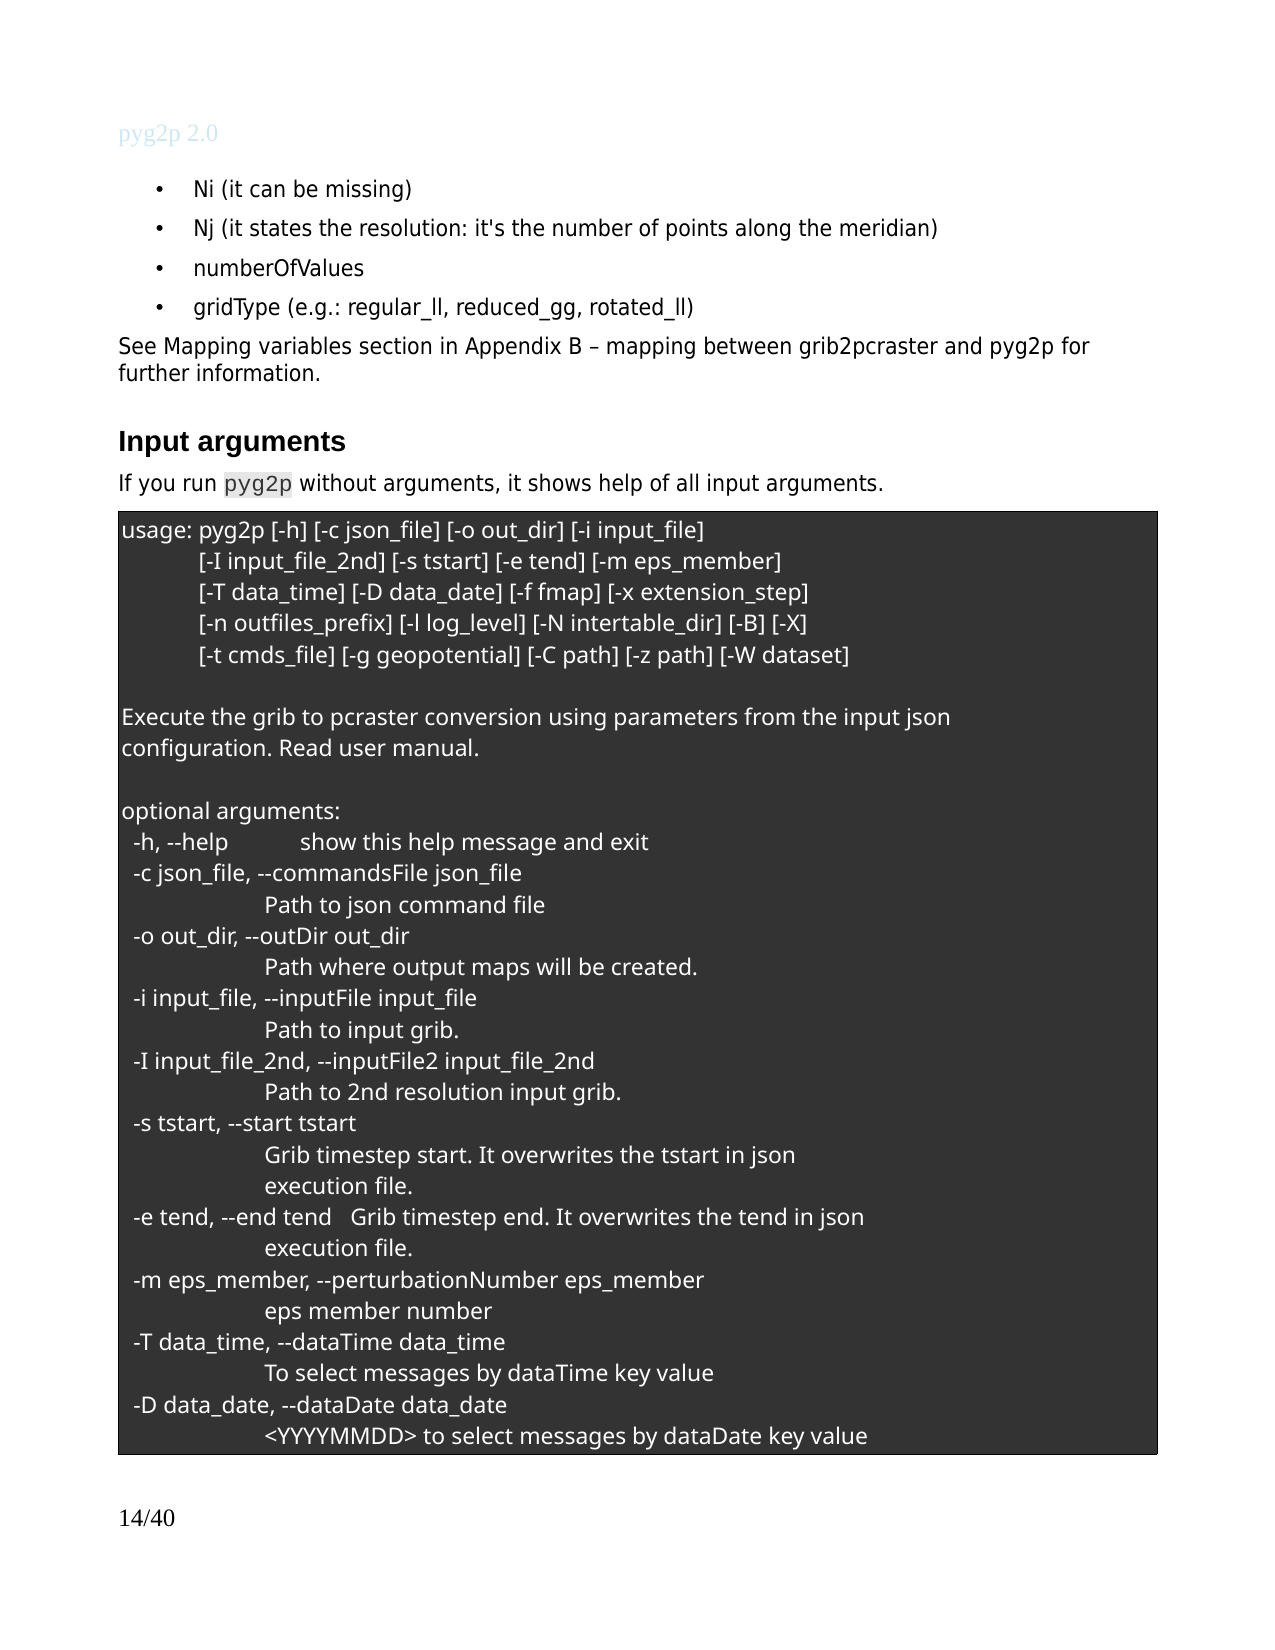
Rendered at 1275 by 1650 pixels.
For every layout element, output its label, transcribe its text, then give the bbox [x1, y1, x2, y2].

text -D data_date, --dataDate data_date [119, 1386, 1157, 1417]
text eps member number [119, 1292, 1157, 1323]
text [-n outfiles_prefix] [-l log_level] [-N intertable_dir] [-B] [-X] [119, 604, 1157, 636]
list gridType (e.g.: regular_ll, reduced_gg, rotated_ll) [156, 294, 1157, 321]
text Path to input grib. [119, 1011, 1157, 1042]
subtitle Input arguments [118, 424, 1157, 457]
text <YYYYMMDD> to select messages by dataDate key value [119, 1417, 1157, 1454]
text -h, --help show this help message and exit [119, 823, 1157, 854]
text configuration. Read user manual. [119, 729, 1157, 761]
text -e tend, --end tend Grib timestep end. It overwrites the tend in json [119, 1198, 1157, 1229]
text Path to json command file [119, 886, 1157, 917]
text -i input_file, --inputFile input_file [119, 979, 1157, 1011]
list numberOfValues [156, 255, 1157, 281]
text -T data_time, --dataTime data_time [119, 1323, 1157, 1354]
text execution file. [119, 1229, 1157, 1261]
text -c json_file, --commandsFile json_file [119, 854, 1157, 886]
text Path to 2nd resolution input grib. [119, 1073, 1157, 1104]
text -I input_file_2nd, --inputFile2 input_file_2nd [119, 1042, 1157, 1073]
text execution file. [119, 1167, 1157, 1198]
text Path where output maps will be created. [119, 948, 1157, 979]
text optional arguments: [119, 792, 1157, 823]
text -m eps_member, --perturbationNumber eps_member [119, 1261, 1157, 1292]
text -s tstart, --start tstart [119, 1104, 1157, 1136]
text Execute the grib to pcraster conversion using parameters from the input json [119, 698, 1157, 729]
text [-T data_time] [-D data_date] [-f fmap] [-x extension_step] [119, 573, 1157, 604]
text See Mapping variables section in Appendix B – mapping between grib2pcraster and pyg2p for further information. [118, 333, 1157, 386]
text usage: pyg2p [-h] [-c json_file] [-o out_dir] [-i input_file] [119, 512, 1157, 542]
list Ni (it can be missing) [156, 176, 1157, 203]
text If you run pyg2p without arguments, it shows help of all input arguments. [118, 470, 1157, 498]
text To select messages by dataTime key value [119, 1354, 1157, 1386]
list Nj (it states the resolution: it's the number of points along the meridian) [156, 216, 1157, 242]
text [-t cmds_file] [-g geopotential] [-C path] [-z path] [-W dataset] [119, 636, 1157, 667]
text -o out_dir, --outDir out_dir [119, 917, 1157, 948]
text [-I input_file_2nd] [-s tstart] [-e tend] [-m eps_member] [119, 542, 1157, 573]
text Grib timestep start. It overwrites the tstart in json [119, 1136, 1157, 1167]
